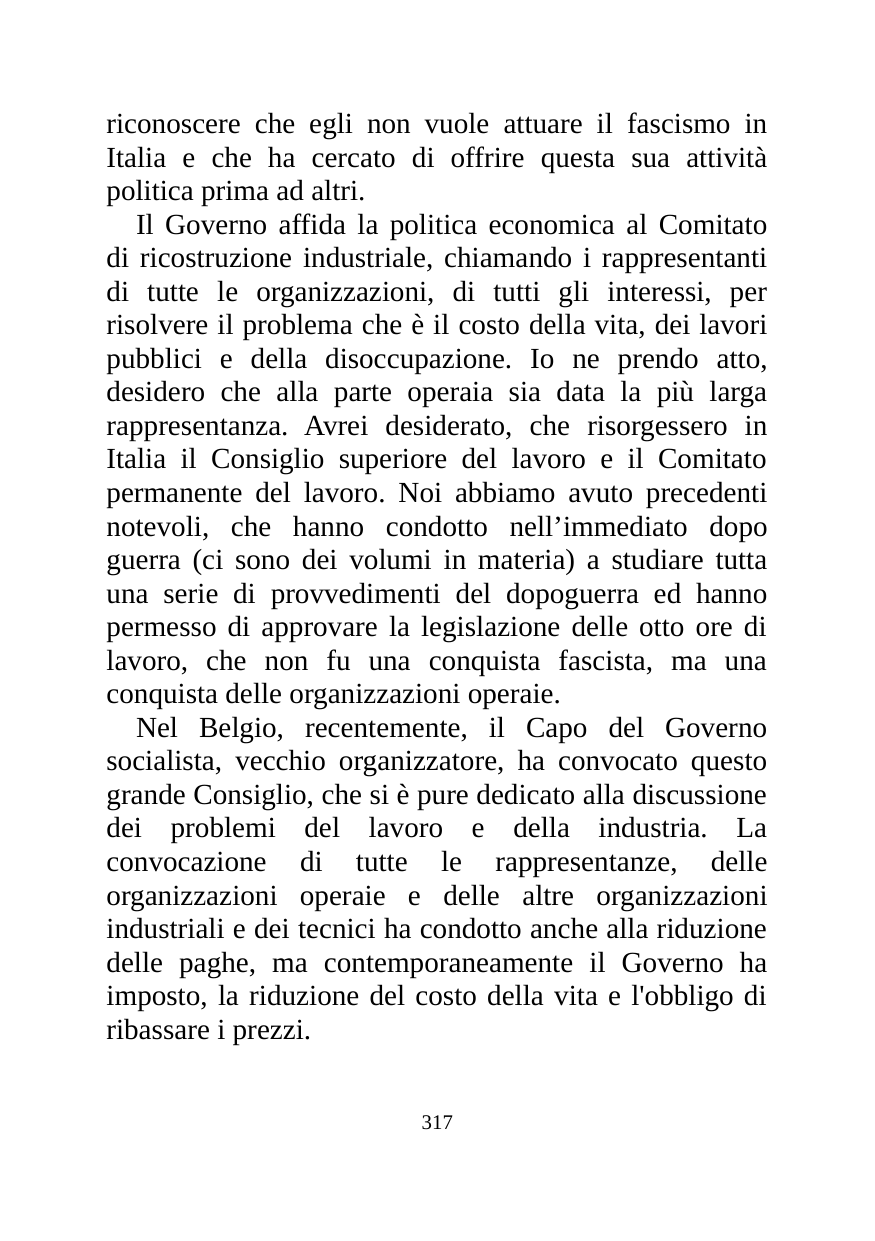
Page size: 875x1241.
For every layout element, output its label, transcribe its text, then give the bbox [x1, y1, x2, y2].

text riconoscere che egli non vuole attuare il fascismo in Italia e che ha cercato di offrire questa sua attività politica prima ad altri. [106, 106, 768, 207]
text Il Governo affida la politica economica al Comitato di ricostruzione industriale, chiamando i rappresentanti di tutte le organizzazioni, di tutti gli interessi, per risolvere il problema che è il costo della vita, dei lavori pubblici e della disoccupazione. Io ne prendo atto, desidero che alla parte operaia sia data la più larga rappresentanza. Avrei desiderato, che risorgessero in Italia il Consiglio superiore del lavoro e il Comitato permanente del lavoro. Noi abbiamo avuto precedenti notevoli, che hanno condotto nell’immediato dopo guerra (ci sono dei volumi in materia) a studiare tutta una serie di provvedimenti del dopoguerra ed hanno permesso di approvare la legislazione delle otto ore di lavoro, che non fu una conquista fascista, ma una conquista delle organizzazioni operaie. [106, 207, 768, 710]
text Nel Belgio, recentemente, il Capo del Governo socialista, vecchio organizzatore, ha convocato questo grande Consiglio, che si è pure dedicato alla discussione dei problemi del lavoro e della industria. La convocazione di tutte le rappresentanze, delle organizzazioni operaie e delle altre organizzazioni industriali e dei tecnici ha condotto anche alla riduzione delle paghe, ma contemporaneamente il Governo ha imposto, la riduzione del costo della vita e l'obbligo di ribassare i prezzi. [106, 710, 768, 1045]
